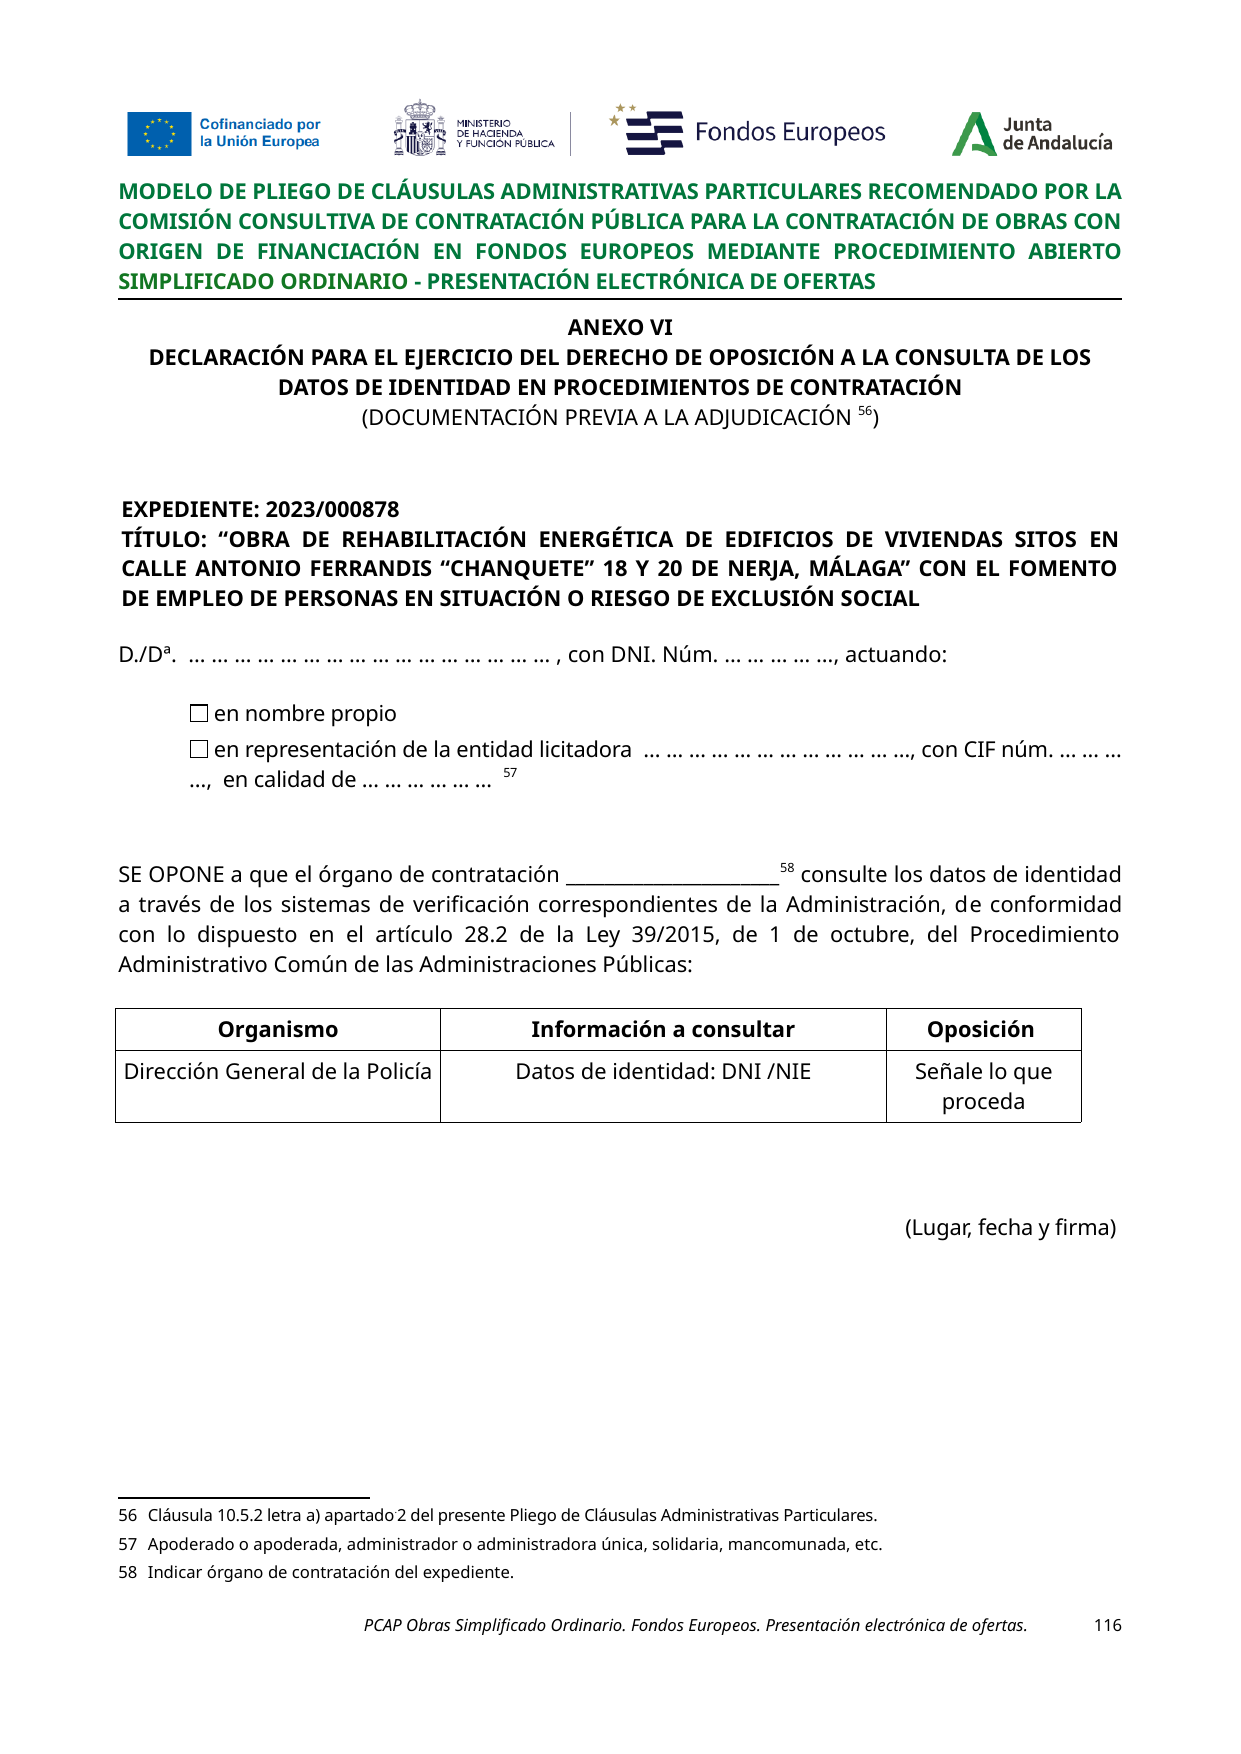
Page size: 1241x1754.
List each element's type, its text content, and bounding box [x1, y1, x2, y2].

picture [118, 88, 1123, 163]
table_header Organismo [116, 1009, 440, 1050]
table_header Oposición [887, 1009, 1081, 1050]
table_header Información a consultar [441, 1009, 886, 1050]
text (Lugar, fecha y firma) [118, 1211, 1122, 1241]
text ANEXO VI [118, 312, 1122, 342]
text en representación de la entidad licitadora … … … … … … … … … … … …, con CIF núm. … … … …, en calidad de … … … … … … [189, 734, 1122, 794]
text Cláusula 10.5.2 letra a) apartado.2 del presente Pliego de Cláusulas Administrativas Particulares. [118, 1504, 1122, 1526]
text (DOCUMENTACIÓN PREVIA A LA ADJUDICACIÓN ) [118, 402, 1122, 431]
table_cell Dirección General de la Policía [116, 1051, 440, 1122]
text SE OPONE a que el órgano de contratación ______________________ consulte los datos de identidad a través de los sistemas de verificación correspondientes de la Administración, de conformidad con lo dispuesto en el artículo 28.2 de la Ley 39/2015, de 1 de octubre, del Procedimiento Administrativo Común de las Administraciones Públicas: [118, 859, 1122, 978]
text Apoderado o apoderada, administrador o administradora única, solidaria, mancomunada, etc. [118, 1532, 1122, 1555]
text en nombre propio [189, 698, 1122, 728]
table_cell Señale lo que proceda [887, 1051, 1081, 1122]
table_cell Datos de identidad: DNI /NIE [441, 1051, 886, 1122]
text DECLARACIÓN PARA EL EJERCICIO DEL DERECHO DE OPOSICIÓN A LA CONSULTA DE LOS DATOS DE IDENTIDAD EN PROCEDIMIENTOS DE CONTRATACIÓN [118, 342, 1122, 402]
text D./Dª. … … … … … … … … … … … … … … … … , con DNI. Núm. … … … … …, actuando: [118, 639, 1122, 668]
text MODELO DE PLIEGO DE CLÁUSULAS ADMINISTRATIVAS PARTICULARES RECOMENDADO POR LA COMISIÓN CONSULTIVA DE CONTRATACIÓN PÚBLICA PARA LA CONTRATACIÓN DE OBRAS CON ORIGEN DE FINANCIACIÓN EN FONDOS EUROPEOS MEDIANTE PROCEDIMIENTO ABIERTO SIMPLIFICADO ORDINARIO - PRESENTACIÓN ELECTRÓNICA DE OFERTAS [118, 176, 1122, 298]
text EXPEDIENTE: 2023/000878 [118, 491, 1122, 524]
text Indicar órgano de contratación del expediente. [118, 1561, 1122, 1584]
text TÍTULO: “OBRA DE REHABILITACIÓN ENERGÉTICA DE EDIFICIOS DE VIVIENDAS SITOS EN CALLE ANTONIO FERRANDIS “CHANQUETE” 18 Y 20 DE NERJA, MÁLAGA” CON EL FOMENTO DE EMPLEO DE PERSONAS EN SITUACIÓN O RIESGO DE EXCLUSIÓN SOCIAL [118, 524, 1122, 616]
